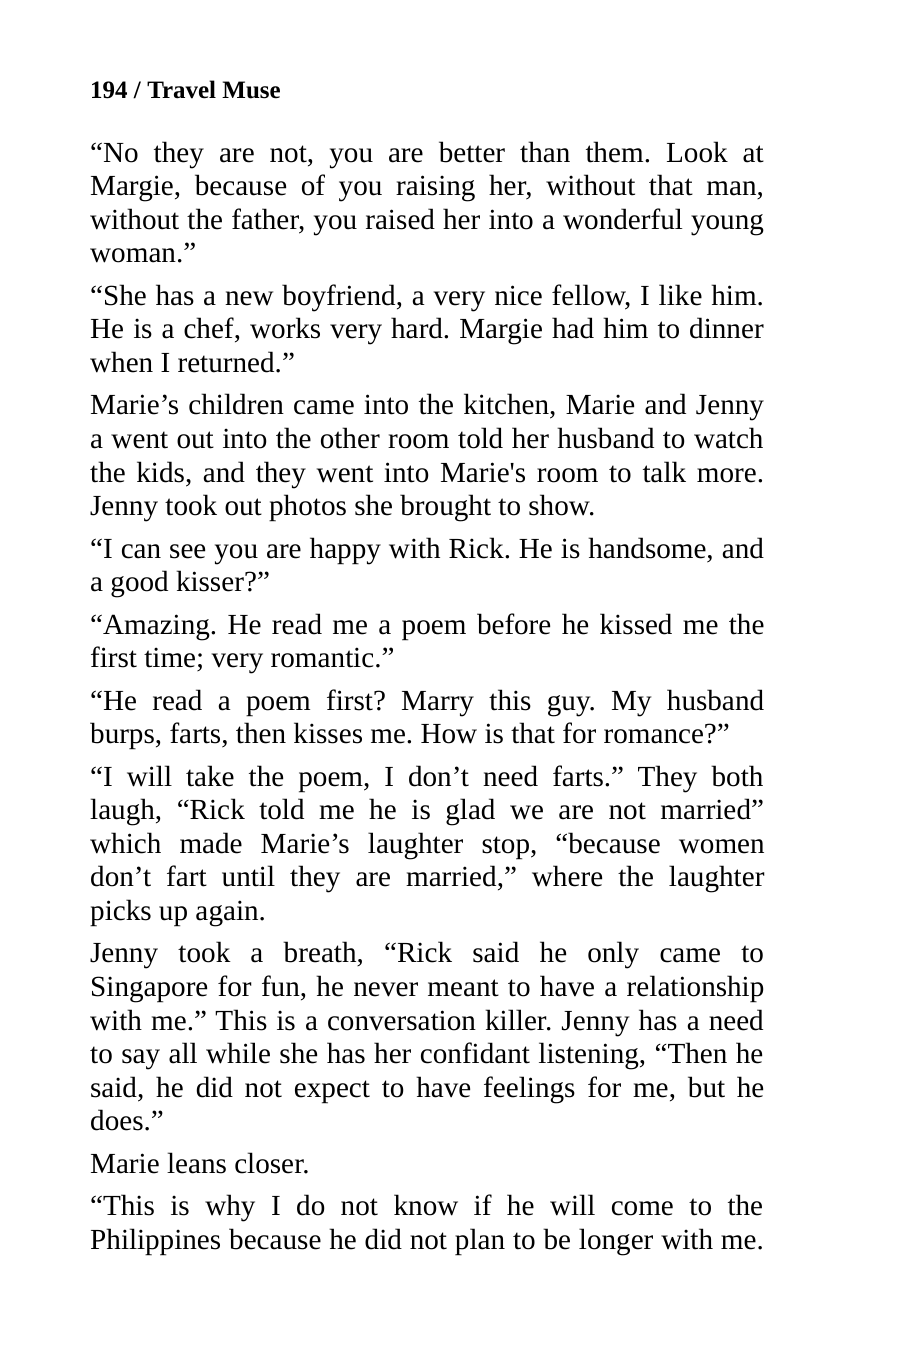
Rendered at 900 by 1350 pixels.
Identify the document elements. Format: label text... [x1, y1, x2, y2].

text Marie leans closer. [90, 1146, 765, 1179]
text “I will take the poem, I don’t need farts.” They both laugh, “Rick told me he is glad we are not married” which made Marie’s laughter stop, “because women don’t fart until they are married,” where the laughter picks up again. [90, 759, 765, 927]
text “This is why I do not know if he will come to the Philippines because he did not plan to be longer with me. [90, 1188, 765, 1255]
text “I can see you are happy with Rick. He is handsome, and a good kisser?” [90, 531, 765, 598]
text “She has a new boyfriend, a very nice fellow, I like him. He is a chef, works very hard. Margie had him to dinner when I returned.” [90, 278, 765, 379]
text Marie’s children came into the kitchen, Marie and Jenny a went out into the other room told her husband to watch the kids, and they went into Marie's room to talk more. Jenny took out photos she brought to show. [90, 388, 765, 522]
text Jenny took a breath, “Rick said he only came to Singapore for fun, he never meant to have a relationship with me.” This is a conversation killer. Jenny has a need to say all while she has her confidant listening, “Then he said, he did not expect to have feelings for me, but he does.” [90, 936, 765, 1137]
text “Amazing. He read me a poem before he kissed me the first time; very romantic.” [90, 607, 765, 674]
text “He read a poem first? Marry this guy. My husband burps, farts, then kisses me. How is that for romance?” [90, 683, 765, 750]
text “No they are not, you are better than them. Look at Margie, because of you raising her, without that man, without the father, you raised her into a wonderful young woman.” [90, 135, 765, 269]
